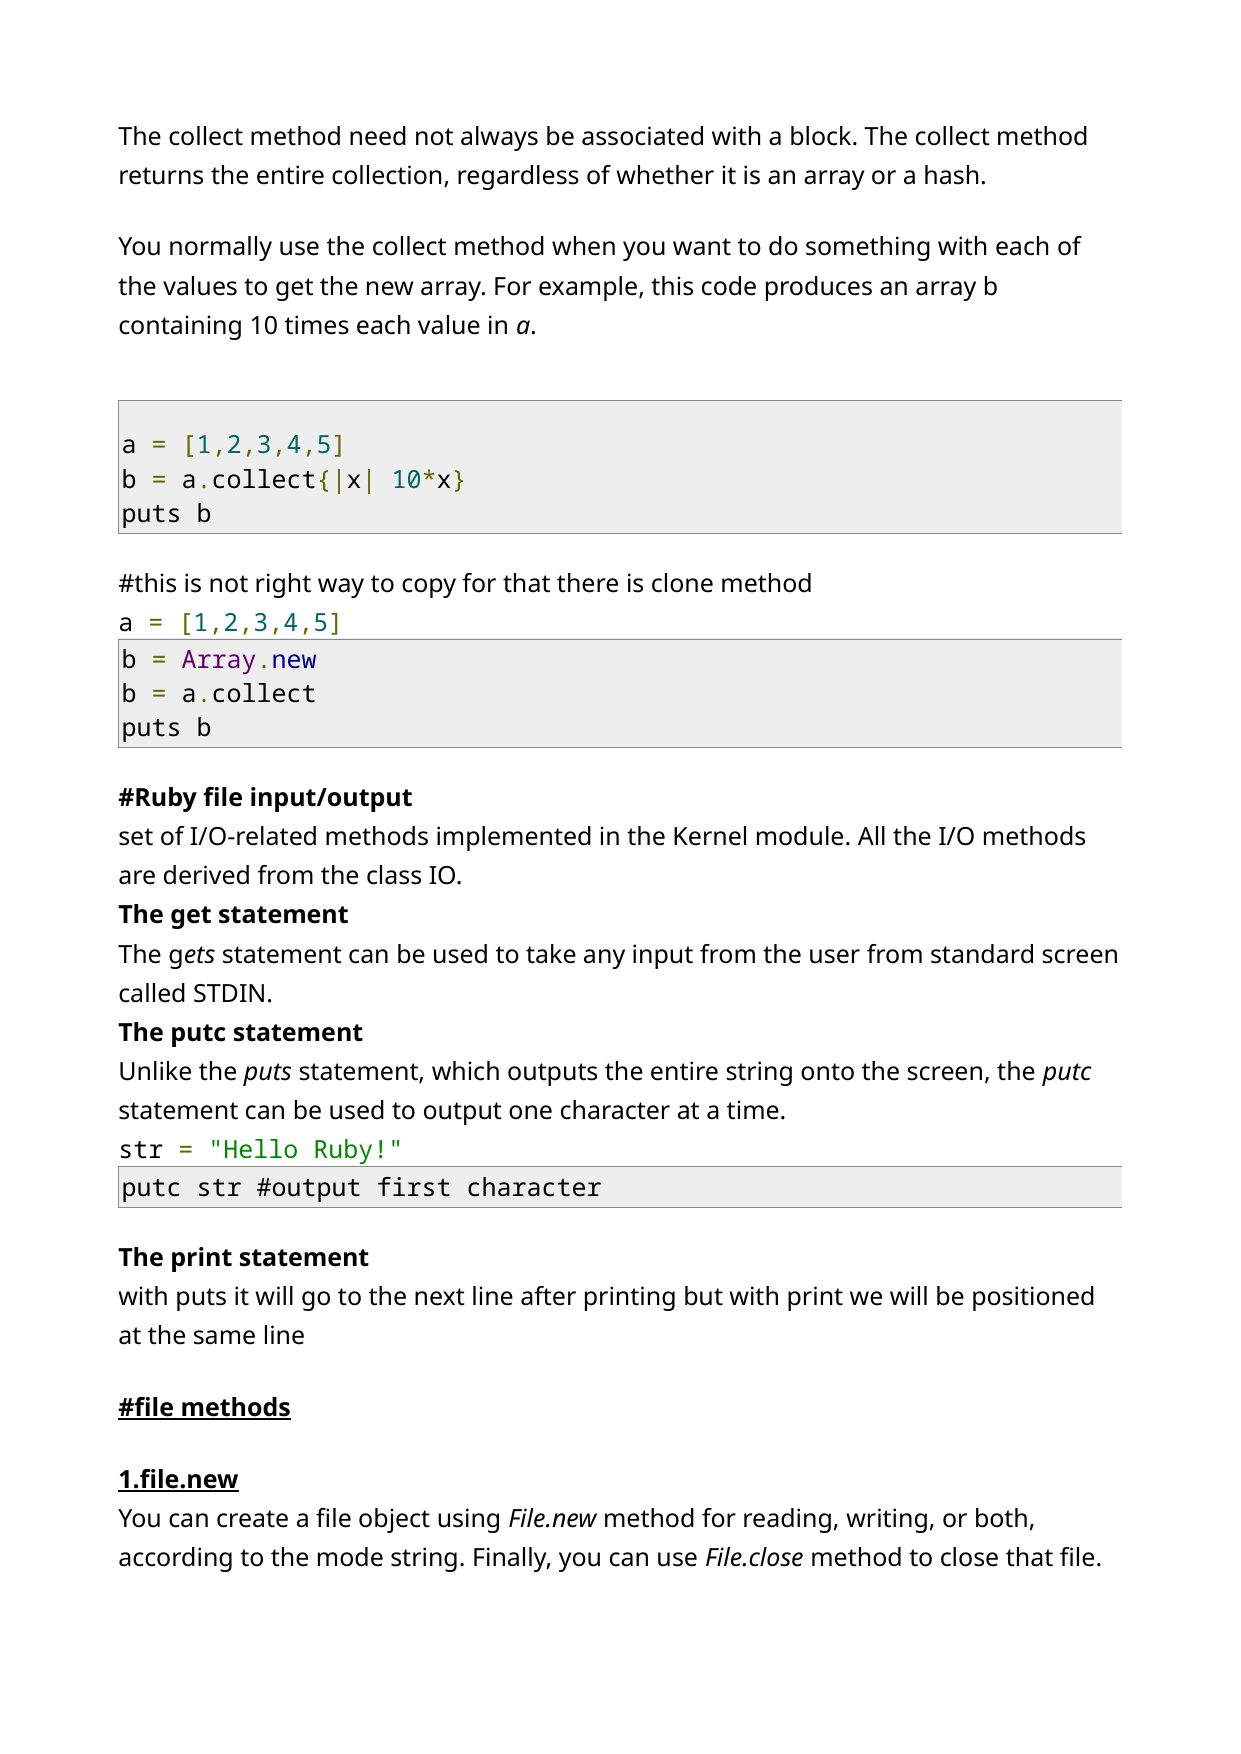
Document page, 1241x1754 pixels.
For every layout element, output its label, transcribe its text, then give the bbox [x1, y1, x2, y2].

text #this is not right way to copy for that there is clone method [118, 565, 1122, 599]
text #Ruby file input/output [118, 780, 1122, 814]
text a = [1,2,3,4,5] [118, 604, 1122, 638]
text You can create a file object using File.new method for reading, writing, or both, according to the mode string. Finally, you can use File.close method to close that file. [118, 1500, 1122, 1574]
text b = a.collect{|x| 10*x} [119, 458, 1122, 492]
text The gets statement can be used to take any input from the user from standard screen called STDIN. [118, 936, 1122, 1009]
text The get statement [118, 897, 1122, 931]
text set of I/O-related methods implemented in the Kernel module. All the I/O methods are derived from the class IO. [118, 819, 1122, 892]
text #file methods [118, 1389, 1122, 1423]
text Unlike the puts statement, which outputs the entire string onto the screen, the putc statement can be used to output one character at a time. [118, 1054, 1122, 1127]
text b = Array.new [119, 640, 1122, 672]
text You normally use the collect method when you want to do something with each of the values to get the new array. For example, this code produces an array b containing 10 times each value in a. [118, 229, 1122, 341]
text The putc statement [118, 1015, 1122, 1049]
text 1.file.new [118, 1461, 1122, 1495]
text with puts it will go to the next line after printing but with print we will be positioned at the same line [118, 1278, 1122, 1352]
text The print statement [118, 1239, 1122, 1273]
text a = [1,2,3,4,5] [119, 424, 1122, 458]
text b = a.collect [119, 672, 1122, 707]
text putc str #output first character [119, 1167, 1122, 1207]
text puts b [119, 492, 1122, 533]
text The collect method need not always be associated with a block. The collect method returns the entire collection, regardless of whether it is an array or a hash. [118, 118, 1122, 191]
text puts b [119, 707, 1122, 747]
text Live Demo [118, 347, 1091, 381]
text str = "Hello Ruby!" [118, 1132, 1122, 1166]
